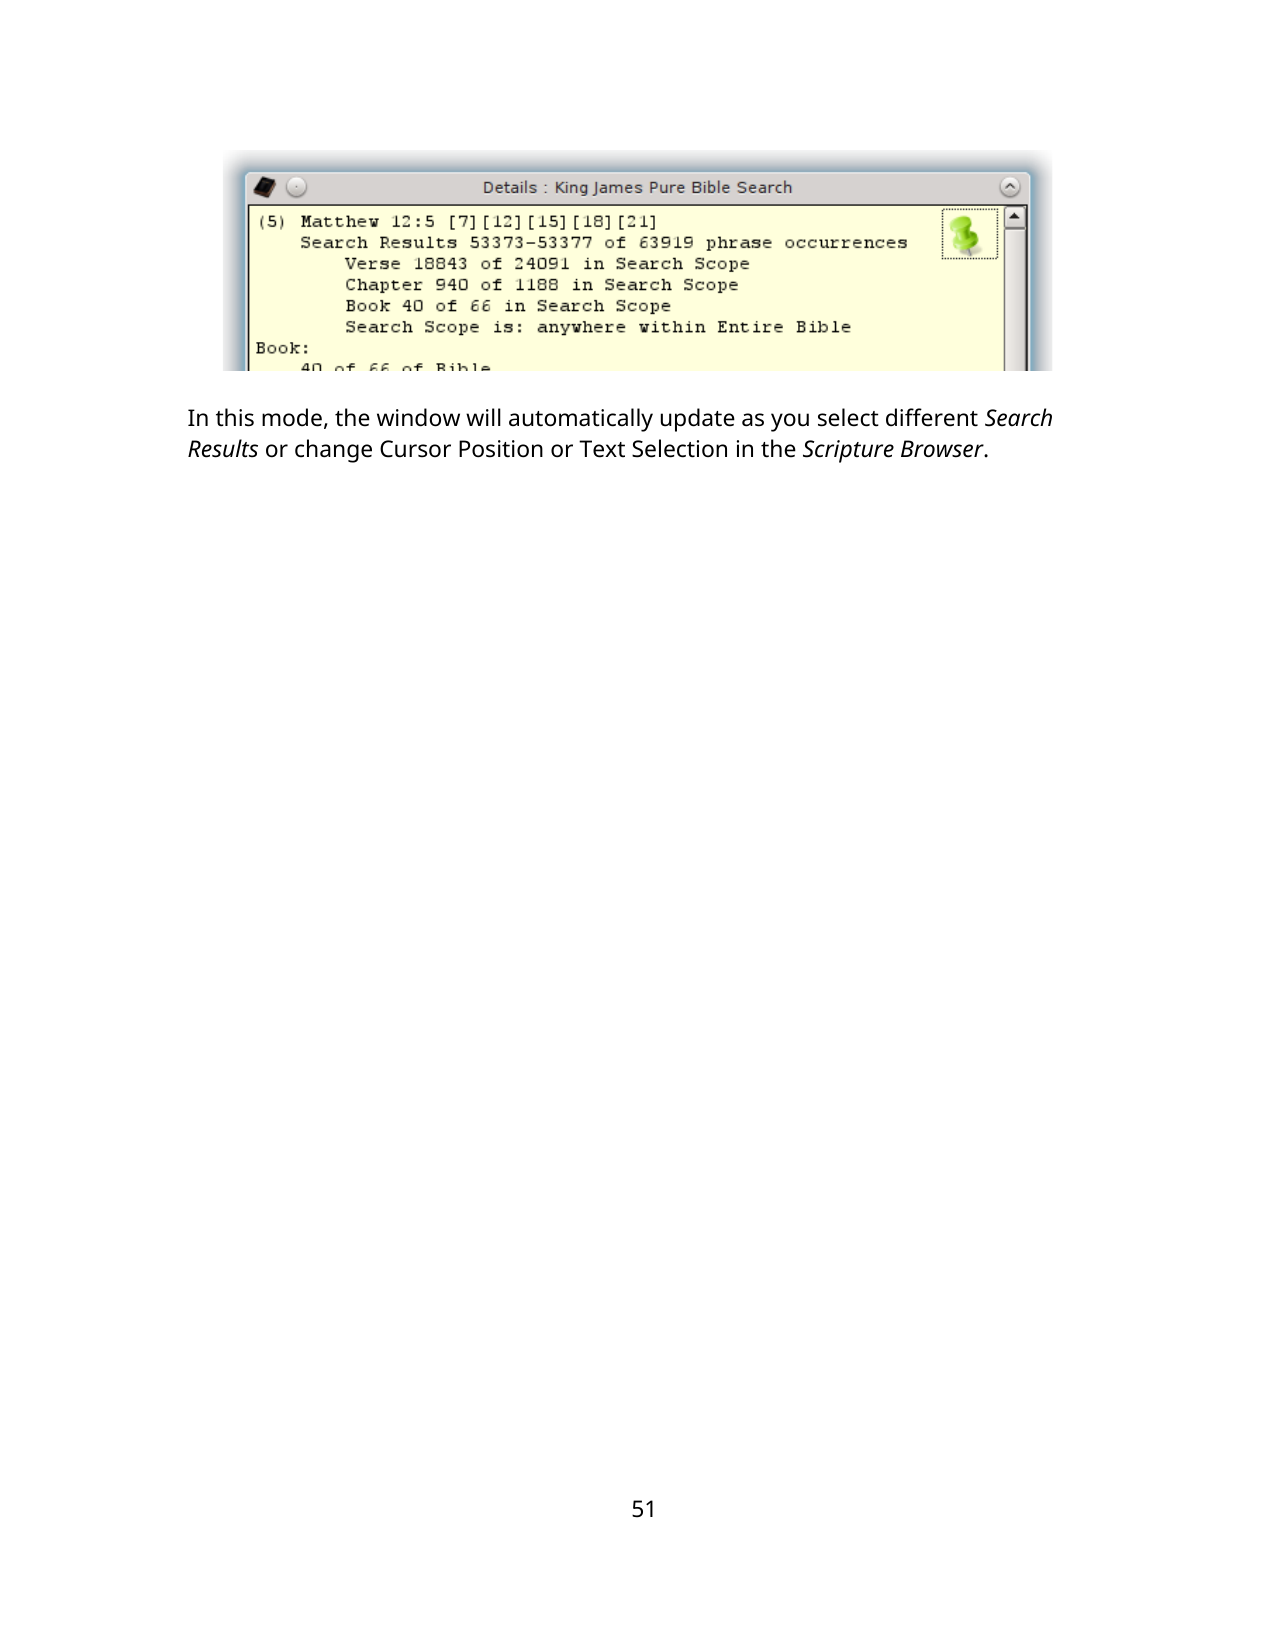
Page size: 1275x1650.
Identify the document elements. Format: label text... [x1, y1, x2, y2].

picture [222, 150, 1053, 371]
text In this mode, the window will automatically update as you select different Search Results or change Cursor Position or Text Selection in the Scripture Browser. [187, 402, 1087, 464]
